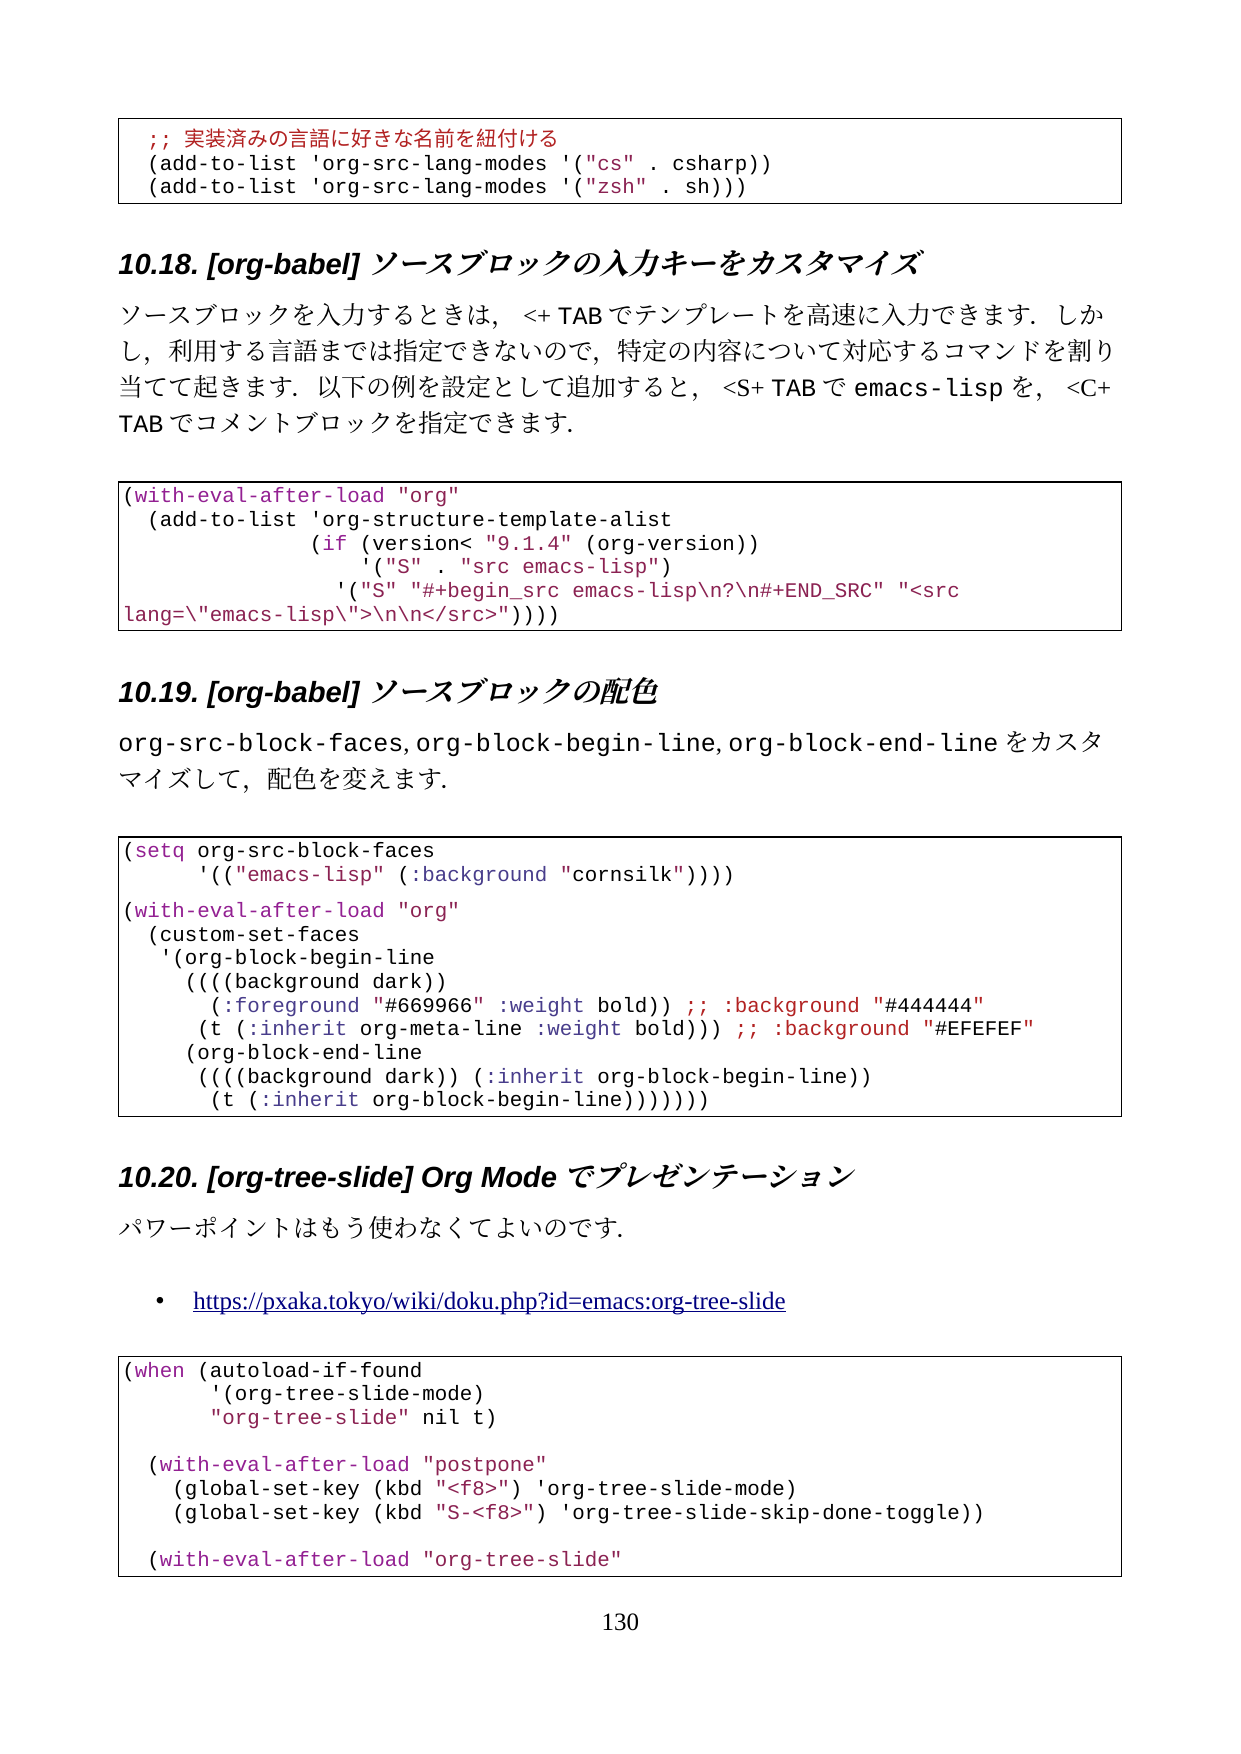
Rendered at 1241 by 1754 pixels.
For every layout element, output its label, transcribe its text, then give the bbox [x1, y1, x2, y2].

text '(org-block-begin-line [119, 943, 1121, 967]
text (with-eval-after-load "org" [119, 483, 1121, 505]
text (add-to-list 'org-src-lang-modes '("zsh" . sh))) [119, 172, 1121, 203]
text (org-block-end-line [119, 1038, 1121, 1062]
text '(org-tree-slide-mode) [119, 1379, 1121, 1403]
text ((((background dark)) [119, 967, 1121, 991]
text (global-set-key (kbd "<f8>") 'org-tree-slide-mode) [119, 1474, 1121, 1498]
text '("S" . "src emacs-lisp") [119, 552, 1121, 576]
list https://pxaka.tokyo/wiki/doku.php?id=emacs:org-tree-slide [156, 1286, 1122, 1343]
text (with-eval-after-load "postpone" [119, 1450, 1121, 1474]
text (when (autoload-if-found [119, 1357, 1121, 1379]
subtitle [org-babel] ソースブロックの入力キーをカスタマイズ [118, 241, 1122, 283]
text ((((background dark)) (:inherit org-block-begin-line)) [119, 1062, 1121, 1085]
text パワーポイントはもう使わなくてよいのです． [118, 1209, 1122, 1273]
text (:foreground "#669966" :weight bold)) ;; :background "#444444" [119, 991, 1121, 1014]
text "org-tree-slide" nil t) [119, 1403, 1121, 1427]
text (add-to-list 'org-src-lang-modes '("cs" . csharp)) [119, 148, 1121, 172]
text '(("emacs-lisp" (:background "cornsilk")))) [119, 860, 1121, 888]
subtitle [org-babel] ソースブロックの配色 [118, 669, 1122, 711]
text (global-set-key (kbd "S-<f8>") 'org-tree-slide-skip-done-toggle)) [119, 1498, 1121, 1521]
text (setq org-src-block-faces [119, 838, 1121, 860]
text (t (:inherit org-meta-line :weight bold))) ;; :background "#EFEFEF" [119, 1014, 1121, 1038]
text (with-eval-after-load "org-tree-slide" [119, 1545, 1121, 1576]
text (with-eval-after-load "org" [119, 896, 1121, 920]
text (custom-set-faces [119, 920, 1121, 943]
text org-src-block-faces, org-block-begin-line, org-block-end-line をカスタマイズして，配色を変えます． [118, 723, 1122, 824]
subtitle [org-tree-slide] Org Modeでプレゼンテーション [118, 1154, 1122, 1196]
text ソースブロックを入力するときは， <+ TAB でテンプレートを高速に入力できます．しかし，利用する言語までは指定できないので，特定の内容について対応するコマンドを割り当てて起きます．以下の例を設定として追加すると， <S+ TAB で emacs-lisp を， <C+ TAB でコメントブロックを指定できます． [118, 296, 1122, 469]
text (t (:inherit org-block-begin-line))))))) [119, 1085, 1121, 1116]
text (add-to-list 'org-structure-template-alist [119, 505, 1121, 529]
text (if (version< "9.1.4" (org-version)) [119, 529, 1121, 552]
text '("S" "#+begin_src emacs-lisp\n?\n#+END_SRC" "<src lang=\"emacs-lisp\">\n\n</src>")))) [119, 576, 1121, 630]
text ;; 実装済みの言語に好きな名前を紐付ける [119, 119, 1121, 148]
